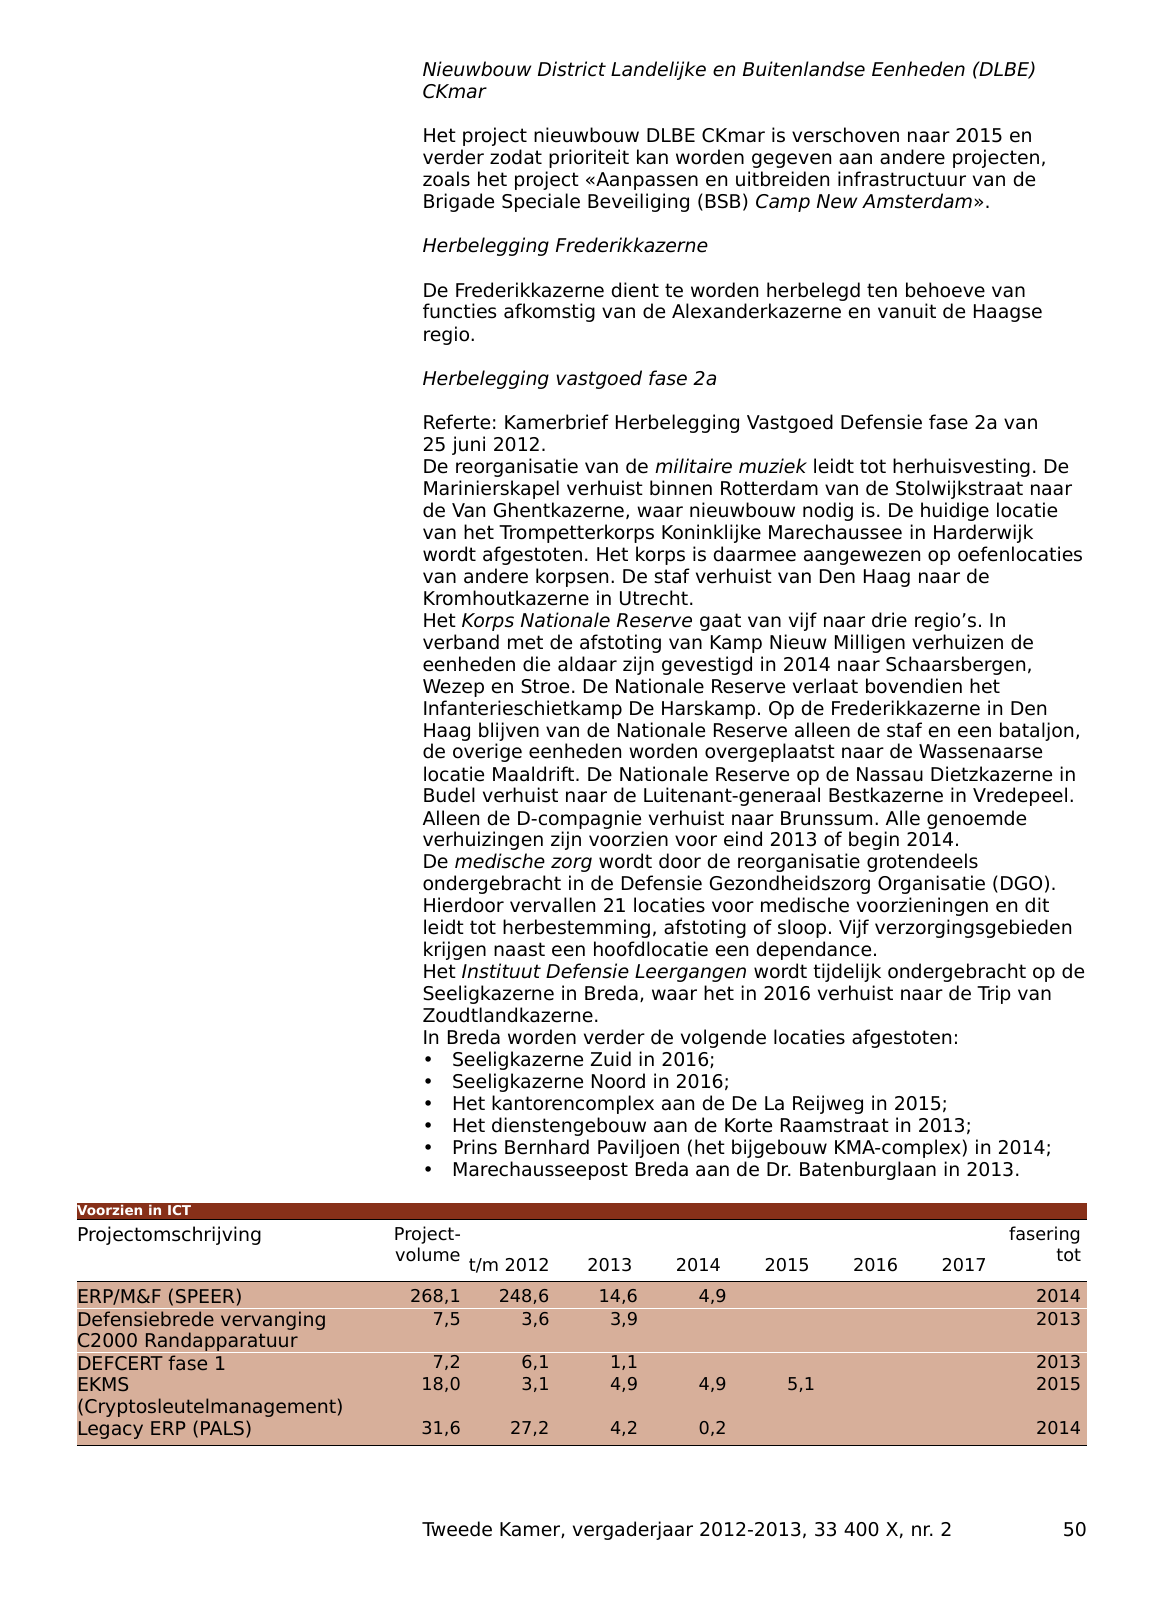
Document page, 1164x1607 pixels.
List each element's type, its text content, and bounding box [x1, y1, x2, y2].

table_cell 27,2 [466, 1418, 555, 1445]
table_cell 7,5 [378, 1309, 466, 1352]
text De Frederikkazerne dient te worden herbelegd ten behoeve van functies afkomstig van de Alexanderkazerne en vanuit de Haagse regio. [422, 279, 1087, 345]
text Het project nieuwbouw DLBE CKmar is verschoven naar 2015 en verder zodat prioriteit kan worden gegeven aan andere projecten, zoals het project «Aanpassen en uitbreiden infrastructuur van de Brigade Speciale Beveiliging (BSB) Camp New Amsterdam». [422, 125, 1087, 213]
table_cell 2014 [644, 1250, 732, 1281]
text In Breda worden verder de volgende locaties afgestoten: [422, 1027, 1087, 1049]
table_cell [644, 1353, 732, 1374]
text Het Instituut Defensie Leergangen wordt tijdelijk ondergebracht op de Seeligkazerne in Breda, waar het in 2016 verhuist naar de Trip van Zoudtlandkazerne. [422, 961, 1087, 1027]
table_cell [466, 1220, 555, 1250]
text De medische zorg wordt door de reorganisatie grotendeels ondergebracht in de Defensie Gezondheidszorg Organisatie (DGO). Hierdoor vervallen 21 locaties voor medische voorzieningen en dit leidt tot herbestemming, afstoting of sloop. Vijf verzorgingsgebieden krijgen naast een hoofdlocatie een dependance. [422, 851, 1087, 961]
table_header Voorzien in ICT [77, 1203, 1087, 1219]
table_cell 6,1 [466, 1353, 555, 1374]
table_cell DEFCERT fase 1 [77, 1353, 378, 1374]
table_cell 2014 [998, 1418, 1087, 1445]
table_cell [732, 1282, 821, 1308]
table_cell ERP/M&F (SPEER) [77, 1282, 378, 1308]
table_cell [821, 1418, 909, 1445]
subtitle Herbelegging Frederikkazerne [422, 235, 1087, 257]
table_cell [909, 1353, 998, 1374]
table_cell fasering tot [998, 1220, 1087, 1281]
table_cell 7,2 [378, 1353, 466, 1374]
text • Marechausseepost Breda aan de Dr. Batenburglaan in 2013. [422, 1159, 1087, 1181]
table_cell [555, 1220, 644, 1250]
table_cell Project- volume [378, 1220, 466, 1281]
table_cell 2015 [732, 1250, 821, 1281]
table_cell [909, 1374, 998, 1418]
table_cell 4,2 [555, 1418, 644, 1445]
table_cell 3,9 [555, 1309, 644, 1352]
table_cell [732, 1353, 821, 1374]
table_cell [909, 1418, 998, 1445]
table_cell Legacy ERP (PALS) [77, 1418, 378, 1445]
table_cell 4,9 [555, 1374, 644, 1418]
table_cell [821, 1282, 909, 1308]
table_cell 0,2 [644, 1418, 732, 1445]
table_cell 3,1 [466, 1374, 555, 1418]
table_cell t/m 2012 [466, 1250, 555, 1281]
text • Prins Bernhard Paviljoen (het bijgebouw KMA-complex) in 2014; [422, 1137, 1087, 1159]
text De reorganisatie van de militaire muziek leidt tot herhuisvesting. De Marinierskapel verhuist binnen Rotterdam van de Stolwijkstraat naar de Van Ghentkazerne, waar nieuwbouw nodig is. De huidige locatie van het Trompetterkorps Koninklijke Marechaussee in Harderwijk wordt afgestoten. Het korps is daarmee aangewezen op oefenlocaties van andere korpsen. De staf verhuist van Den Haag naar de Kromhoutkazerne in Utrecht. [422, 456, 1087, 609]
table_cell 2016 [821, 1250, 909, 1281]
table_cell 2013 [998, 1353, 1087, 1374]
text • Seeligkazerne Noord in 2016; [422, 1071, 1087, 1093]
table_cell 4,9 [644, 1282, 732, 1308]
text Referte: Kamerbrief Herbelegging Vastgoed Defensie fase 2a van 25 juni 2012. [422, 412, 1087, 456]
table_cell EKMS (Cryptosleutelmanagement) [77, 1374, 378, 1418]
table_cell [821, 1374, 909, 1418]
table_cell [732, 1418, 821, 1445]
table_cell [732, 1220, 821, 1250]
text • Het kantorencomplex aan de De La Reijweg in 2015; [422, 1093, 1087, 1115]
table_cell [909, 1309, 998, 1352]
table_cell 2013 [555, 1250, 644, 1281]
table_cell [909, 1282, 998, 1308]
table_cell 2017 [909, 1250, 998, 1281]
table_cell [909, 1220, 998, 1250]
table_cell 3,6 [466, 1309, 555, 1352]
table_cell [821, 1220, 909, 1250]
table_cell 268,1 [378, 1282, 466, 1308]
subtitle Nieuwbouw District Landelijke en Buitenlandse Eenheden (DLBE) CKmar [422, 59, 1087, 103]
table_cell 4,9 [644, 1374, 732, 1418]
table_cell [821, 1353, 909, 1374]
table_cell 5,1 [732, 1374, 821, 1418]
table_cell 14,6 [555, 1282, 644, 1308]
table_cell 31,6 [378, 1418, 466, 1445]
table_cell [644, 1309, 732, 1352]
table_cell Defensiebrede vervanging C2000 Randapparatuur [77, 1309, 378, 1352]
table_cell 2015 [998, 1374, 1087, 1418]
table_cell 2014 [998, 1282, 1087, 1308]
table_cell 2013 [998, 1309, 1087, 1352]
table_cell Projectomschrijving [77, 1220, 378, 1281]
subtitle Herbelegging vastgoed fase 2a [422, 368, 1087, 389]
text • Seeligkazerne Zuid in 2016; [422, 1049, 1087, 1071]
table_cell 1,1 [555, 1353, 644, 1374]
table_cell [821, 1309, 909, 1352]
table_cell 248,6 [466, 1282, 555, 1308]
table_cell [732, 1309, 821, 1352]
table_cell 18,0 [378, 1374, 466, 1418]
table_cell [644, 1220, 732, 1250]
text • Het dienstengebouw aan de Korte Raamstraat in 2013; [422, 1115, 1087, 1137]
text Het Korps Nationale Reserve gaat van vijf naar drie regio’s. In verband met de afstoting van Kamp Nieuw Milligen verhuizen de eenheden die aldaar zijn gevestigd in 2014 naar Schaarsbergen, Wezep en Stroe. De Nationale Reserve verlaat bovendien het Infanterieschietkamp De Harskamp. Op de Frederikkazerne in Den Haag blijven van de Nationale Reserve alleen de staf en een bataljon, de overige eenheden worden overgeplaatst naar de Wassenaarse locatie Maaldrift. De Nationale Reserve op de Nassau Dietzkazerne in Budel verhuist naar de Luitenant-generaal Bestkazerne in Vredepeel. Alleen de D-compagnie verhuist naar Brunssum. Alle genoemde verhuizingen zijn voorzien voor eind 2013 of begin 2014. [422, 609, 1087, 851]
